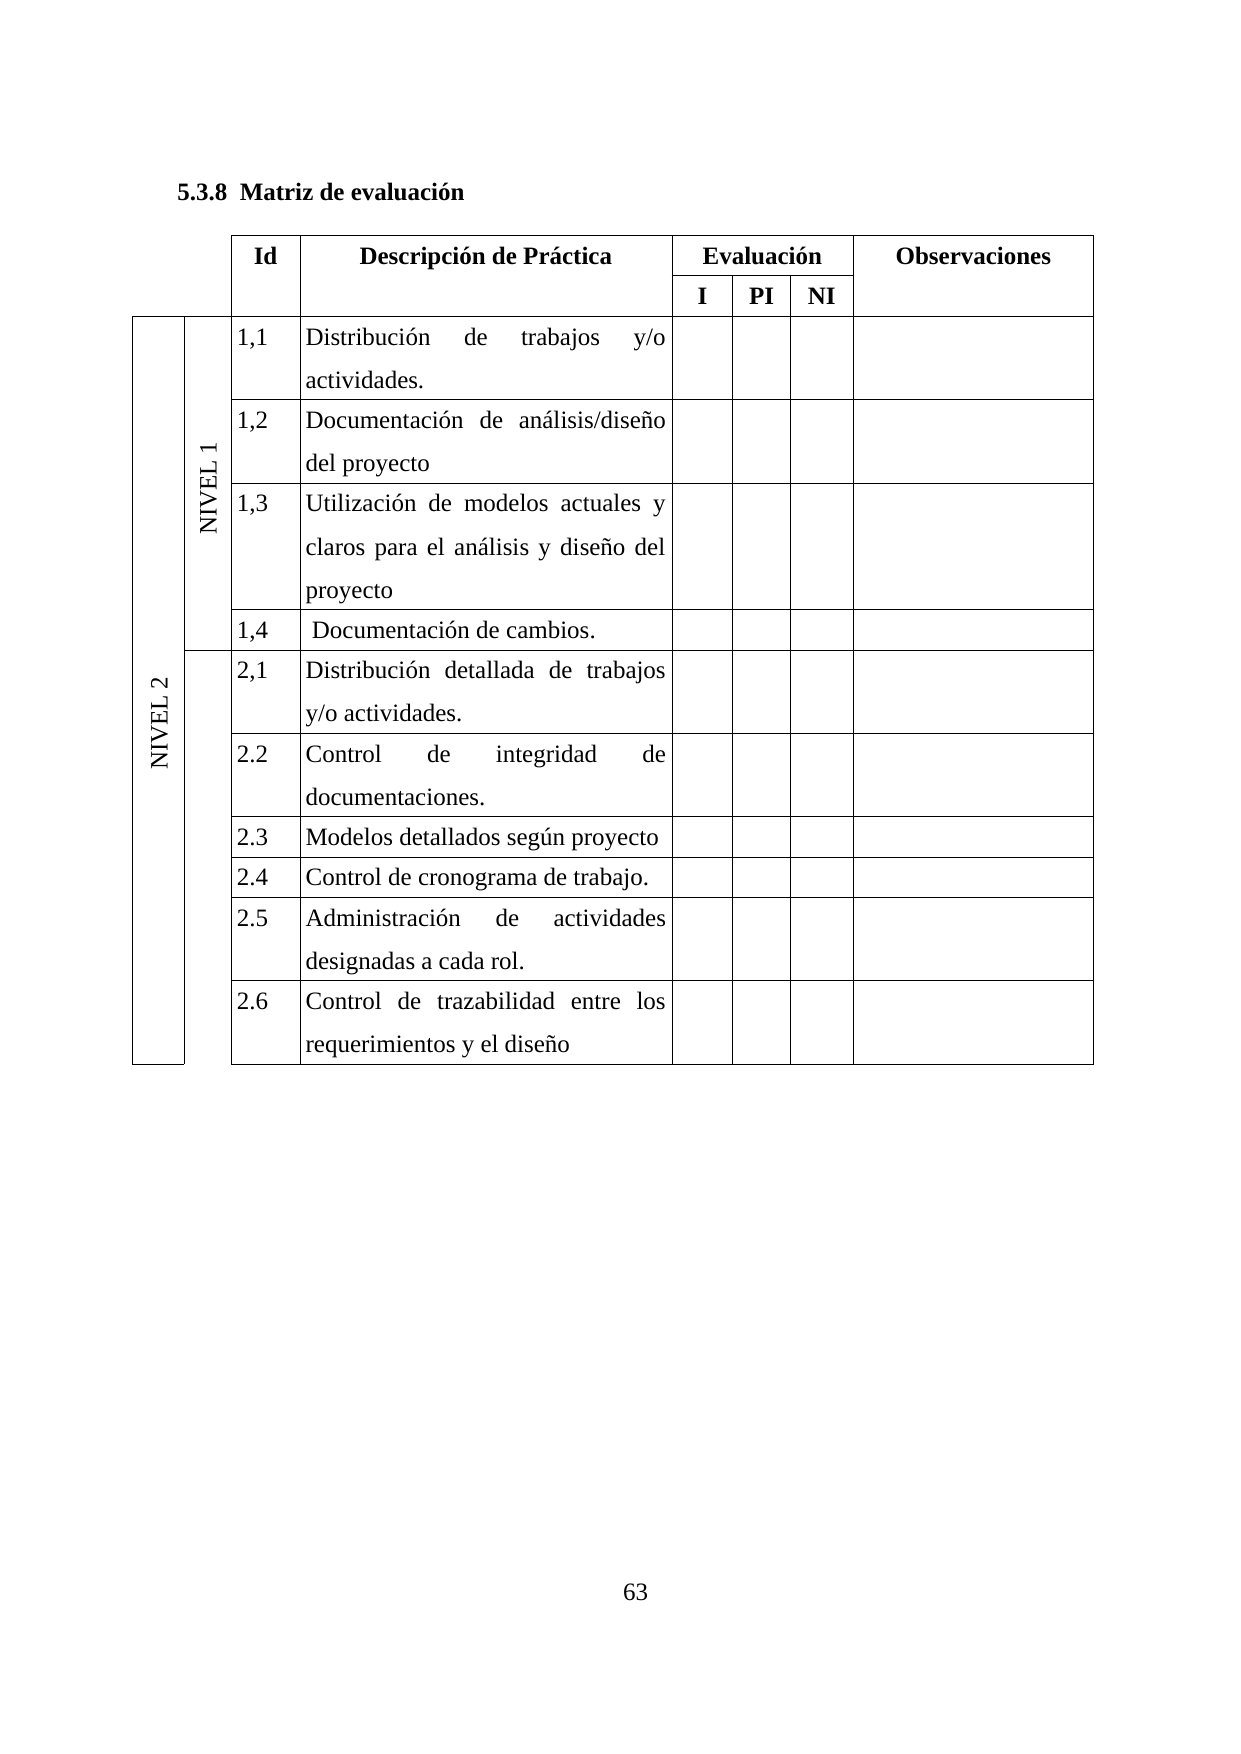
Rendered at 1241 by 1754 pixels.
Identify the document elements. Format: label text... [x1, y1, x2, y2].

table_cell 2,1 [232, 651, 300, 733]
table_cell [791, 651, 853, 733]
table_cell NIVEL 2 [133, 317, 184, 1064]
table_header Observaciones [854, 236, 1093, 316]
table_cell [733, 817, 790, 857]
table_cell [673, 400, 732, 483]
table_cell [791, 484, 853, 609]
table_cell [733, 400, 790, 483]
table_cell [733, 651, 790, 733]
table_cell [854, 317, 1093, 399]
table_cell 2,4 [232, 858, 300, 897]
table_cell [673, 651, 732, 733]
table_cell [185, 980, 231, 1064]
table_cell [791, 858, 853, 897]
table_cell [854, 484, 1093, 609]
table_cell [854, 610, 1093, 649]
table_header Descripción de Práctica [301, 236, 672, 316]
table_cell [854, 981, 1093, 1064]
table_cell [791, 734, 853, 816]
table_cell [673, 898, 732, 980]
table_cell [791, 817, 853, 857]
table_cell [185, 651, 231, 897]
table_cell [673, 317, 732, 399]
table_cell [733, 484, 790, 609]
table_cell Administración de actividades designadas a cada rol. [301, 898, 672, 980]
table_cell [673, 981, 732, 1064]
table_cell [854, 400, 1093, 483]
table_cell 2,5 [232, 898, 300, 980]
table_cell [733, 734, 790, 816]
table_cell [791, 317, 853, 399]
table_cell [733, 981, 790, 1064]
table_cell NI [791, 276, 853, 316]
table_cell [733, 610, 790, 649]
table_header [133, 235, 184, 316]
table_cell [673, 610, 732, 649]
table_cell [673, 817, 732, 857]
table_cell 2,3 [232, 817, 300, 857]
table_cell [673, 484, 732, 609]
table_cell Control de trazabilidad entre los requerimientos y el diseño [301, 981, 672, 1064]
table_cell Modelos detallados según proyecto [301, 817, 672, 857]
table_cell Documentación de cambios. [301, 610, 672, 649]
table_cell [673, 858, 732, 897]
table_cell 2,2 [232, 734, 300, 816]
text 5.3.8 Matriz de evaluación [177, 177, 1093, 206]
table_cell 1,3 [232, 484, 300, 609]
table_cell [854, 898, 1093, 980]
table_cell Distribución de trabajos y/o actividades. [301, 317, 672, 399]
table_cell [854, 817, 1093, 857]
table_cell 1,4 [232, 610, 300, 649]
table_cell [854, 858, 1093, 897]
table_cell [791, 400, 853, 483]
table_cell PI [733, 276, 790, 316]
table_cell [185, 897, 231, 980]
table_cell [733, 858, 790, 897]
table_cell Distribución detallada de trabajos y/o actividades. [301, 651, 672, 733]
table_cell [791, 898, 853, 980]
table_cell [791, 981, 853, 1064]
table_cell [733, 898, 790, 980]
table_cell [733, 317, 790, 399]
table_cell Documentación de análisis/diseño del proyecto [301, 400, 672, 483]
table_cell [854, 651, 1093, 733]
table_cell Control de integridad de documentaciones. [301, 734, 672, 816]
table_header [184, 235, 231, 316]
table_header Id [232, 236, 300, 316]
table_cell 1,1 [232, 317, 300, 399]
table_cell [854, 734, 1093, 816]
table_cell NIVEL 1 [185, 317, 231, 649]
table_cell 1,2 [232, 400, 300, 483]
table_cell Utilización de modelos actuales y claros para el análisis y diseño del proyecto [301, 484, 672, 609]
table_cell 2,6 [232, 981, 300, 1064]
table_cell Control de cronograma de trabajo. [301, 858, 672, 897]
table_cell [791, 610, 853, 649]
table_cell I [673, 276, 732, 316]
table_header Evaluación [673, 236, 853, 275]
table_cell [673, 734, 732, 816]
